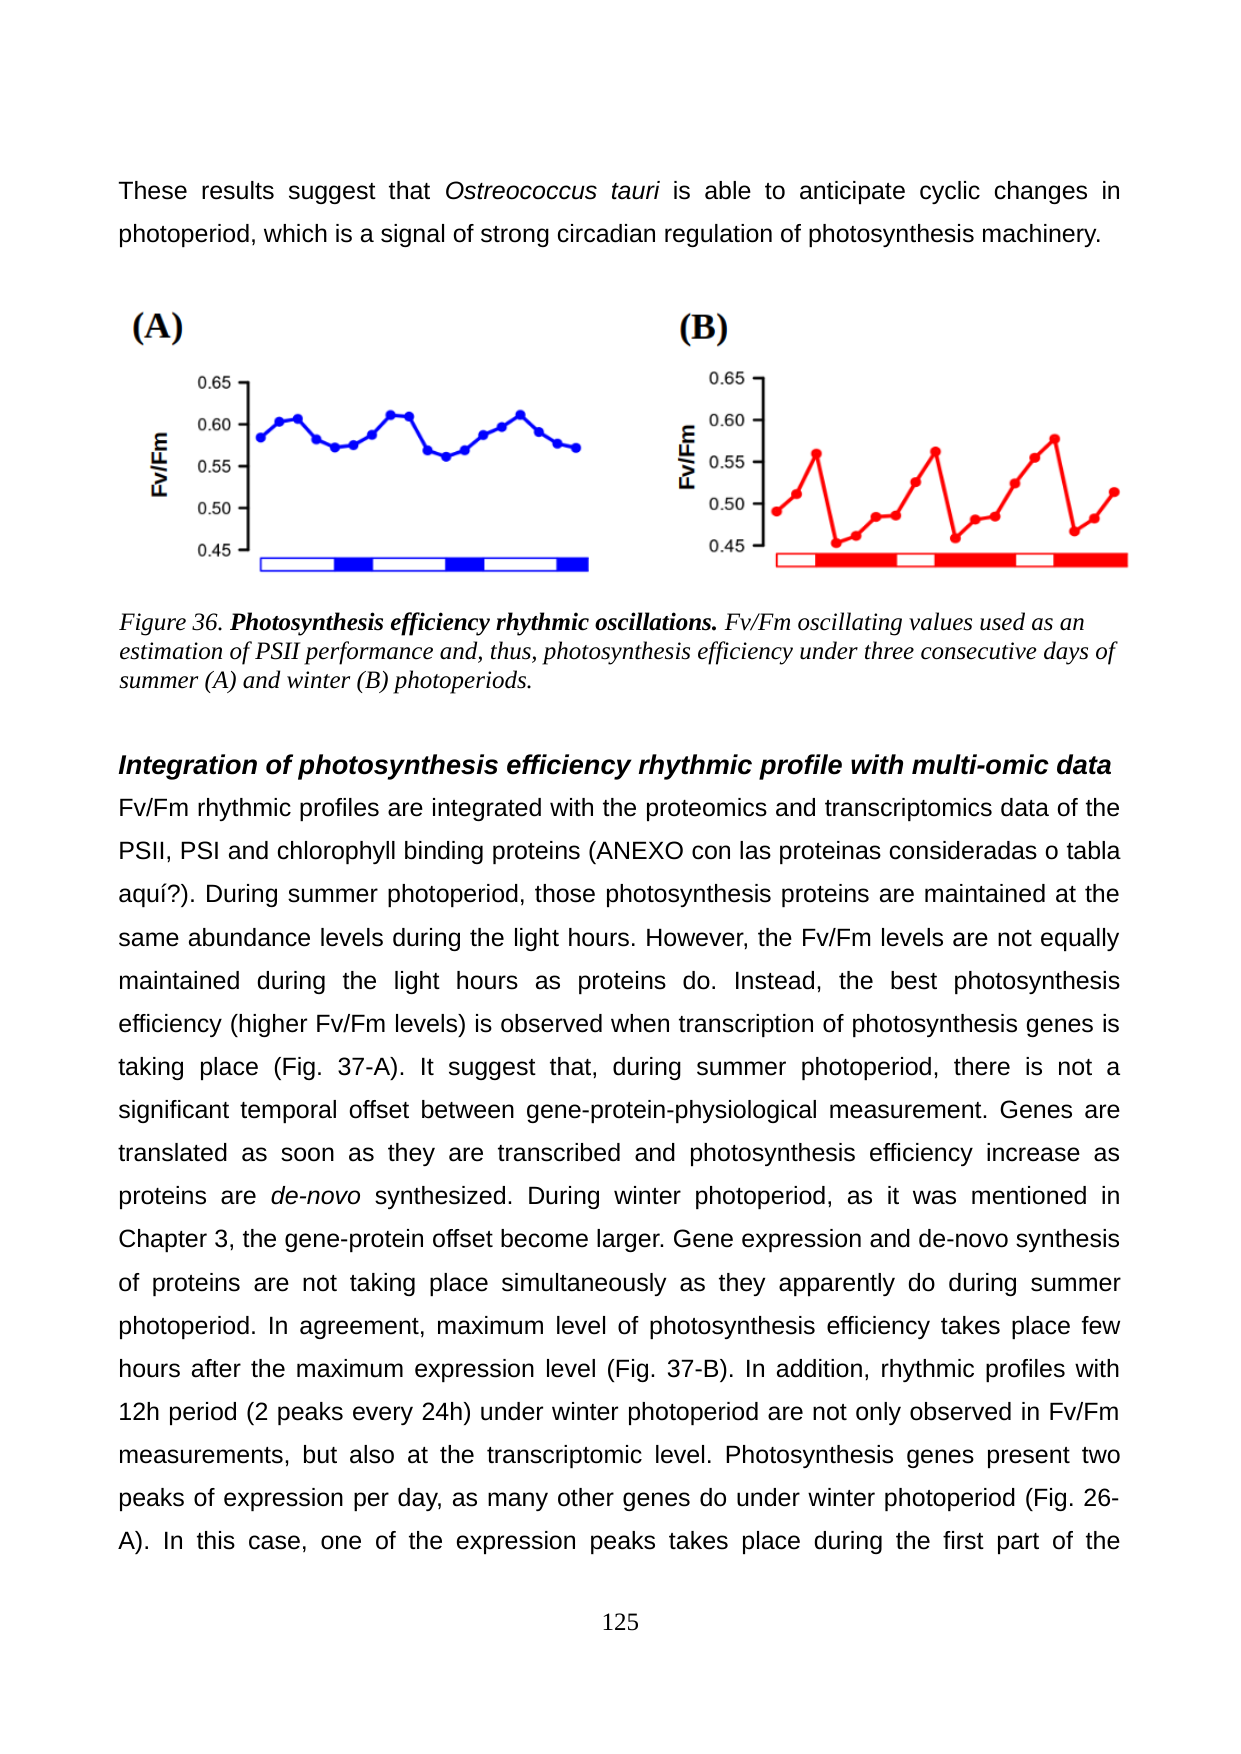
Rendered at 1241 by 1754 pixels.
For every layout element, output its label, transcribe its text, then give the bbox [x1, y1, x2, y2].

text These results suggest that Ostreococcus tauri is able to anticipate cyclic changes in photoperiod, which is a signal of strong circadian regulation of photosynthesis machinery. [118, 176, 1122, 248]
text Fv/Fm rhythmic profiles are integrated with the proteomics and transcriptomics data of the PSII, PSI and chlorophyll binding proteins (ANEXO con las proteinas consideradas o tabla aquí?). During summer photoperiod, those photosynthesis proteins are maintained at the same abundance levels during the light hours. However, the Fv/Fm levels are not equally maintained during the light hours as proteins do. Instead, the best photosynthesis efficiency (higher Fv/Fm levels) is observed when transcription of photosynthesis genes is taking place (Fig. 37-A). It suggest that, during summer photoperiod, there is not a significant temporal offset between gene-protein-physiological measurement. Genes are translated as soon as they are transcribed and photosynthesis efficiency increase as proteins are de-novo synthesized. During winter photoperiod, as it was mentioned in Chapter 3, the gene-protein offset become larger. Gene expression and de-novo synthesis of proteins are not taking place simultaneously as they apparently do during summer photoperiod. In agreement, maximum level of photosynthesis efficiency takes place few hours after the maximum expression level (Fig. 37-B). In addition, rhythmic profiles with 12h period (2 peaks every 24h) under winter photoperiod are not only observed in Fv/Fm measurements, but also at the transcriptomic level. Photosynthesis genes present two peaks of expression per day, as many other genes do under winter photoperiod (Fig. 26-A). In this case, one of the expression peaks takes place during the first part of the [118, 793, 1122, 1555]
subtitle Integration of photosynthesis efficiency rhythmic profile with multi-omic data [118, 749, 1122, 781]
text Figure 36. Photosynthesis efficiency rhythmic oscillations. Fv/Fm oscillating values used as an estimation of PSII performance and, thus, photosynthesis efficiency under three consecutive days of summer (A) and winter (B) photoperiods. [119, 608, 1160, 693]
picture [119, 294, 1161, 608]
